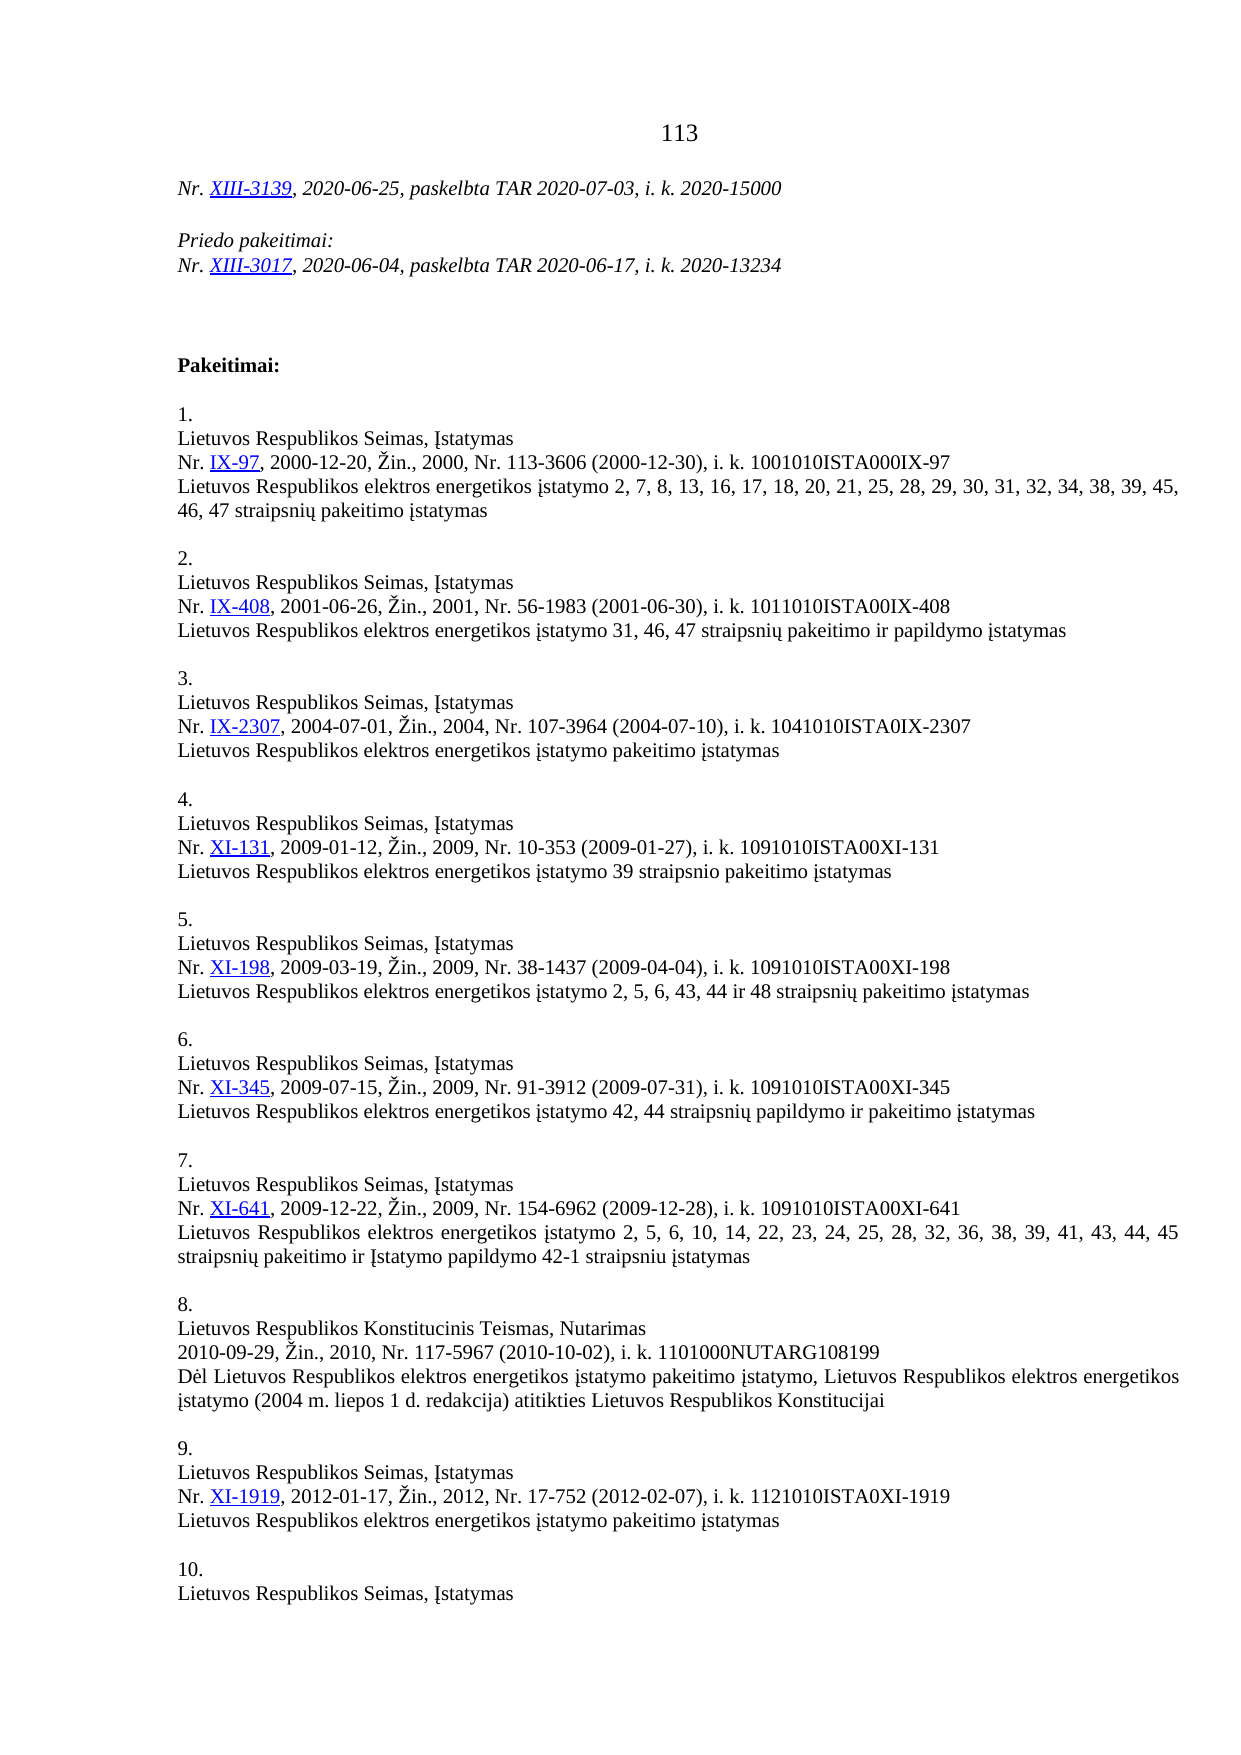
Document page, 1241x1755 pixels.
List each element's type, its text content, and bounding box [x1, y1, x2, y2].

text Lietuvos Respublikos elektros energetikos įstatymo 31, 46, 47 straipsnių pakeitimo ir papildymo įstatymas [177, 618, 1181, 642]
text Lietuvos Respublikos Konstitucinis Teismas, Nutarimas [177, 1316, 1181, 1340]
text Lietuvos Respublikos elektros energetikos įstatymo pakeitimo įstatymas [177, 738, 1181, 762]
text 2. [177, 546, 1181, 570]
text Priedo pakeitimai: [177, 228, 1181, 252]
text Nr. XI-1919, 2012-01-17, Žin., 2012, Nr. 17-752 (2012-02-07), i. k. 1121010ISTA0XI-1919 [177, 1484, 1181, 1508]
text Dėl Lietuvos Respublikos elektros energetikos įstatymo pakeitimo įstatymo, Lietuvos Respublikos elektros energetikos įstatymo (2004 m. liepos 1 d. redakcija) atitikties Lietuvos Respublikos Konstitucijai [177, 1364, 1181, 1412]
text Nr. XI-641, 2009-12-22, Žin., 2009, Nr. 154-6962 (2009-12-28), i. k. 1091010ISTA00XI-641 [177, 1196, 1181, 1220]
text 9. [177, 1436, 1181, 1460]
text Lietuvos Respublikos elektros energetikos įstatymo 2, 5, 6, 43, 44 ir 48 straipsnių pakeitimo įstatymas [177, 979, 1181, 1003]
text Nr. XIII-3017, 2020-06-04, paskelbta TAR 2020-06-17, i. k. 2020-13234 [177, 252, 1181, 277]
text 4. [177, 787, 1181, 811]
text Nr. XIII-3139, 2020-06-25, paskelbta TAR 2020-07-03, i. k. 2020-15000 [177, 176, 1181, 200]
text Pakeitimai: [177, 353, 1181, 377]
text Lietuvos Respublikos Seimas, Įstatymas [177, 1051, 1181, 1075]
text Lietuvos Respublikos elektros energetikos įstatymo 42, 44 straipsnių papildymo ir pakeitimo įstatymas [177, 1099, 1181, 1123]
text 10. [177, 1557, 1181, 1581]
text 3. [177, 666, 1181, 690]
text Lietuvos Respublikos elektros energetikos įstatymo pakeitimo įstatymas [177, 1508, 1181, 1532]
text Lietuvos Respublikos Seimas, Įstatymas [177, 1581, 1181, 1605]
text Nr. IX-97, 2000-12-20, Žin., 2000, Nr. 113-3606 (2000-12-30), i. k. 1001010ISTA000IX-97 [177, 450, 1181, 474]
text Lietuvos Respublikos Seimas, Įstatymas [177, 690, 1181, 714]
text Nr. XI-345, 2009-07-15, Žin., 2009, Nr. 91-3912 (2009-07-31), i. k. 1091010ISTA00XI-345 [177, 1075, 1181, 1099]
text 6. [177, 1027, 1181, 1051]
text 8. [177, 1292, 1181, 1316]
text Lietuvos Respublikos Seimas, Įstatymas [177, 426, 1181, 450]
text Lietuvos Respublikos Seimas, Įstatymas [177, 1460, 1181, 1484]
text 2010-09-29, Žin., 2010, Nr. 117-5967 (2010-10-02), i. k. 1101000NUTARG108199 [177, 1340, 1181, 1364]
text Lietuvos Respublikos Seimas, Įstatymas [177, 931, 1181, 955]
text Lietuvos Respublikos elektros energetikos įstatymo 39 straipsnio pakeitimo įstatymas [177, 859, 1181, 883]
text 1. [177, 402, 1181, 426]
text Nr. XI-131, 2009-01-12, Žin., 2009, Nr. 10-353 (2009-01-27), i. k. 1091010ISTA00XI-131 [177, 835, 1181, 859]
text Nr. IX-2307, 2004-07-01, Žin., 2004, Nr. 107-3964 (2004-07-10), i. k. 1041010ISTA0IX-2307 [177, 714, 1181, 738]
text 5. [177, 907, 1181, 931]
text 7. [177, 1147, 1181, 1172]
text Lietuvos Respublikos elektros energetikos įstatymo 2, 5, 6, 10, 14, 22, 23, 24, 25, 28, 32, 36, 38, 39, 41, 43, 44, 45 straipsnių pakeitimo ir Įstatymo papildymo 42-1 straipsniu įstatymas [177, 1220, 1181, 1268]
text Nr. IX-408, 2001-06-26, Žin., 2001, Nr. 56-1983 (2001-06-30), i. k. 1011010ISTA00IX-408 [177, 594, 1181, 618]
text Lietuvos Respublikos Seimas, Įstatymas [177, 570, 1181, 594]
text Lietuvos Respublikos elektros energetikos įstatymo 2, 7, 8, 13, 16, 17, 18, 20, 21, 25, 28, 29, 30, 31, 32, 34, 38, 39, 45, 46, 47 straipsnių pakeitimo įstatymas [177, 474, 1181, 522]
text Lietuvos Respublikos Seimas, Įstatymas [177, 1172, 1181, 1196]
text Lietuvos Respublikos Seimas, Įstatymas [177, 811, 1181, 835]
text Nr. XI-198, 2009-03-19, Žin., 2009, Nr. 38-1437 (2009-04-04), i. k. 1091010ISTA00XI-198 [177, 955, 1181, 979]
